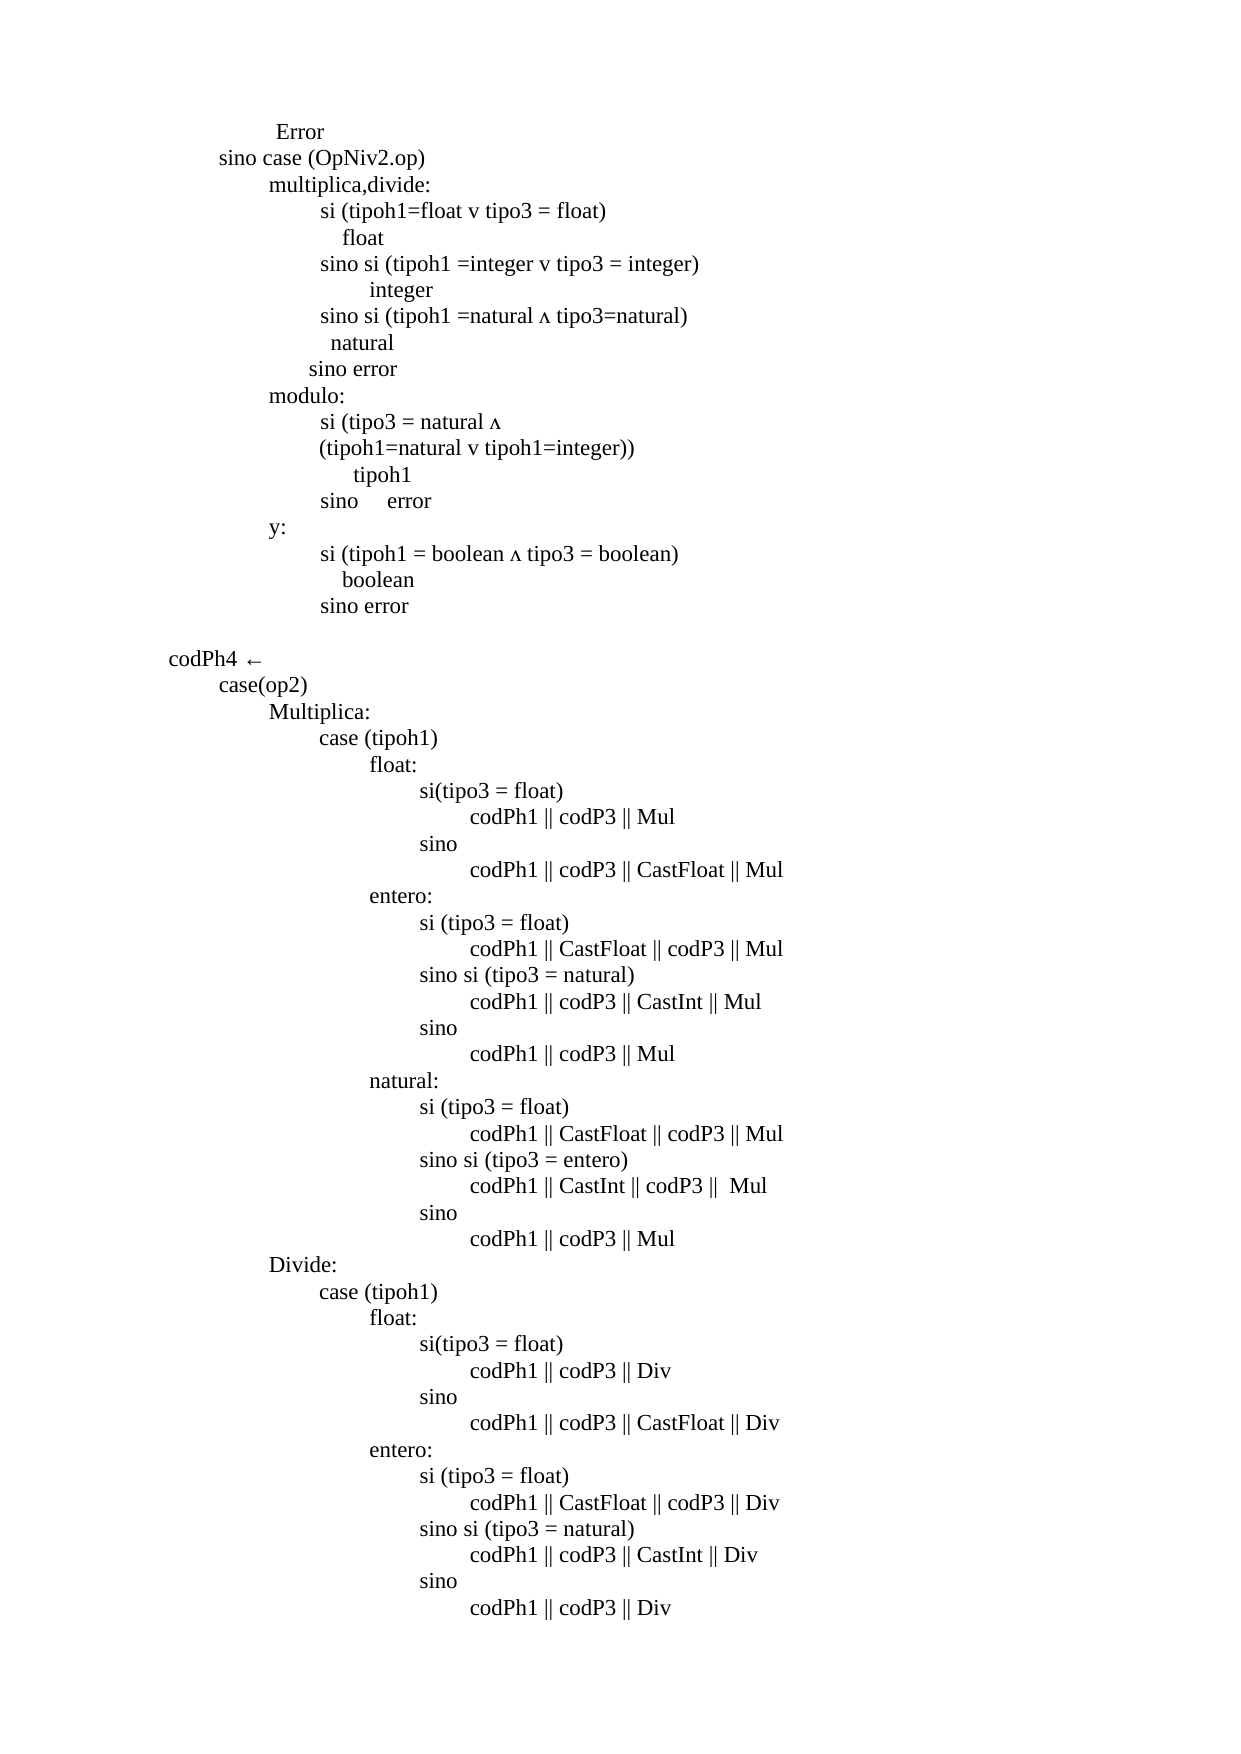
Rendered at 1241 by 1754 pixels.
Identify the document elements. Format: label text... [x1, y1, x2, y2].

text case (tipoh1) [118, 1278, 1122, 1304]
text codPh1 || codP3 || CastFloat || Mul [118, 856, 1122, 882]
text boolean [118, 566, 1122, 592]
text natural: [118, 1067, 1122, 1093]
text codPh1 || codP3 || CastInt || Div [118, 1541, 1122, 1568]
text y: [118, 513, 1122, 540]
text Multiplica: [118, 698, 1122, 724]
text si(tipo3 = float) [118, 1330, 1122, 1357]
text si (tipo3 = float) [118, 1462, 1122, 1488]
text codPh1 || codP3 || Div [118, 1357, 1122, 1383]
text sino [118, 1568, 1122, 1594]
text sino si (tipoh1 =natural ᴧ tipo3=natural) [118, 303, 1122, 329]
text sino si (tipo3 = natural) [118, 961, 1122, 988]
text tipoh1 [118, 461, 1122, 487]
text natural [118, 329, 1122, 355]
text integer [118, 276, 1122, 303]
text si (tipo3 = natural ᴧ [118, 408, 1122, 434]
text float [118, 223, 1122, 250]
text case(op2) [118, 672, 1122, 698]
text sino si (tipoh1 =integer v tipo3 = integer) [118, 250, 1122, 276]
text sino error [118, 487, 1122, 513]
text codPh1 || codP3 || Div [118, 1594, 1122, 1620]
text sino error [118, 592, 1122, 619]
text float: [118, 751, 1122, 777]
text multiplica,divide: [118, 171, 1122, 197]
text sino [118, 1014, 1122, 1041]
text sino si (tipo3 = entero) [118, 1146, 1122, 1172]
text sino [118, 1199, 1122, 1225]
text entero: [118, 1436, 1122, 1462]
text (tipoh1=natural v tipoh1=integer)) [118, 434, 1122, 461]
text codPh1 || codP3 || Mul [118, 1225, 1122, 1251]
text si (tipo3 = float) [118, 909, 1122, 935]
text codPh1 || codP3 || Mul [118, 803, 1122, 830]
text float: [118, 1304, 1122, 1330]
text entero: [118, 882, 1122, 909]
text Divide: [118, 1251, 1122, 1278]
text si (tipoh1=float v tipo3 = float) [118, 197, 1122, 223]
text Error [118, 118, 1122, 144]
text codPh1 || codP3 || Mul [118, 1041, 1122, 1067]
text codPh1 || codP3 || CastFloat || Div [118, 1409, 1122, 1436]
text case (tipoh1) [118, 724, 1122, 751]
text modulo: [118, 382, 1122, 408]
text sino case (OpNiv2.op) [118, 144, 1122, 171]
text sino [118, 830, 1122, 856]
text codPh1 || CastFloat || codP3 || Mul [118, 935, 1122, 961]
text codPh4 ← [118, 645, 1122, 672]
text sino si (tipo3 = natural) [118, 1515, 1122, 1541]
text codPh1 || CastFloat || codP3 || Mul [118, 1119, 1122, 1146]
text codPh1 || CastFloat || codP3 || Div [118, 1488, 1122, 1515]
text sino [118, 1383, 1122, 1409]
text si (tipoh1 = boolean ᴧ tipo3 = boolean) [118, 540, 1122, 566]
text codPh1 || codP3 || CastInt || Mul [118, 988, 1122, 1014]
text si (tipo3 = float) [118, 1093, 1122, 1119]
text sino error [118, 355, 1122, 382]
text si(tipo3 = float) [118, 777, 1122, 803]
text codPh1 || CastInt || codP3 || Mul [118, 1172, 1122, 1199]
